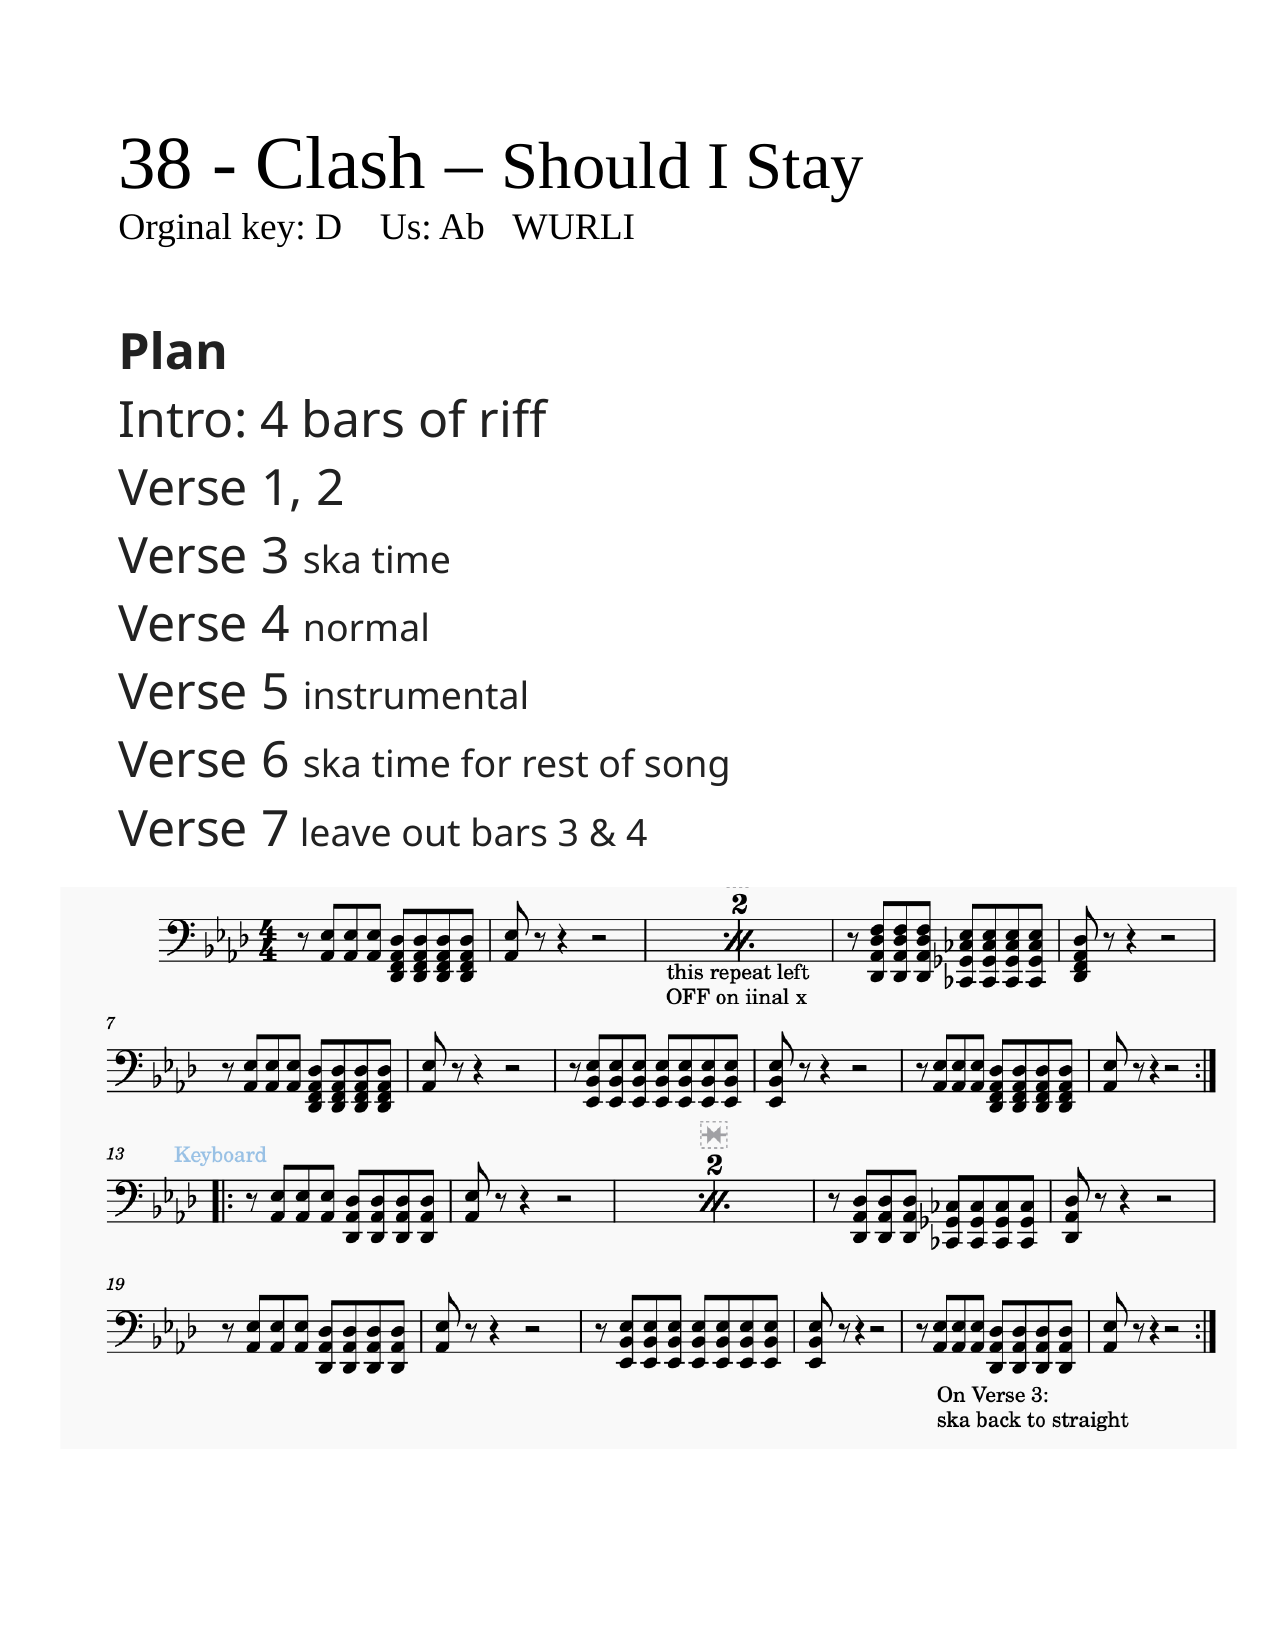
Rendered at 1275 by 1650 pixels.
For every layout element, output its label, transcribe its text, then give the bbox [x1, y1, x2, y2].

text Plan [118, 316, 1157, 384]
text 38 - Clash – Should I Stay [118, 118, 1157, 204]
text Verse 1, 2 [118, 452, 1157, 520]
text Verse 4 normal [118, 588, 1157, 656]
picture [60, 887, 1237, 1449]
text Verse 5 instrumental [118, 656, 1157, 724]
text Verse 3 ska time [118, 520, 1157, 588]
text Verse 6 ska time for rest of song [118, 724, 1157, 792]
text Intro: 4 bars of riff [118, 384, 1157, 452]
text Verse 7 leave out bars 3 & 4 [118, 792, 1157, 861]
text Orginal key: D Us: Ab WURLI [118, 204, 1157, 247]
